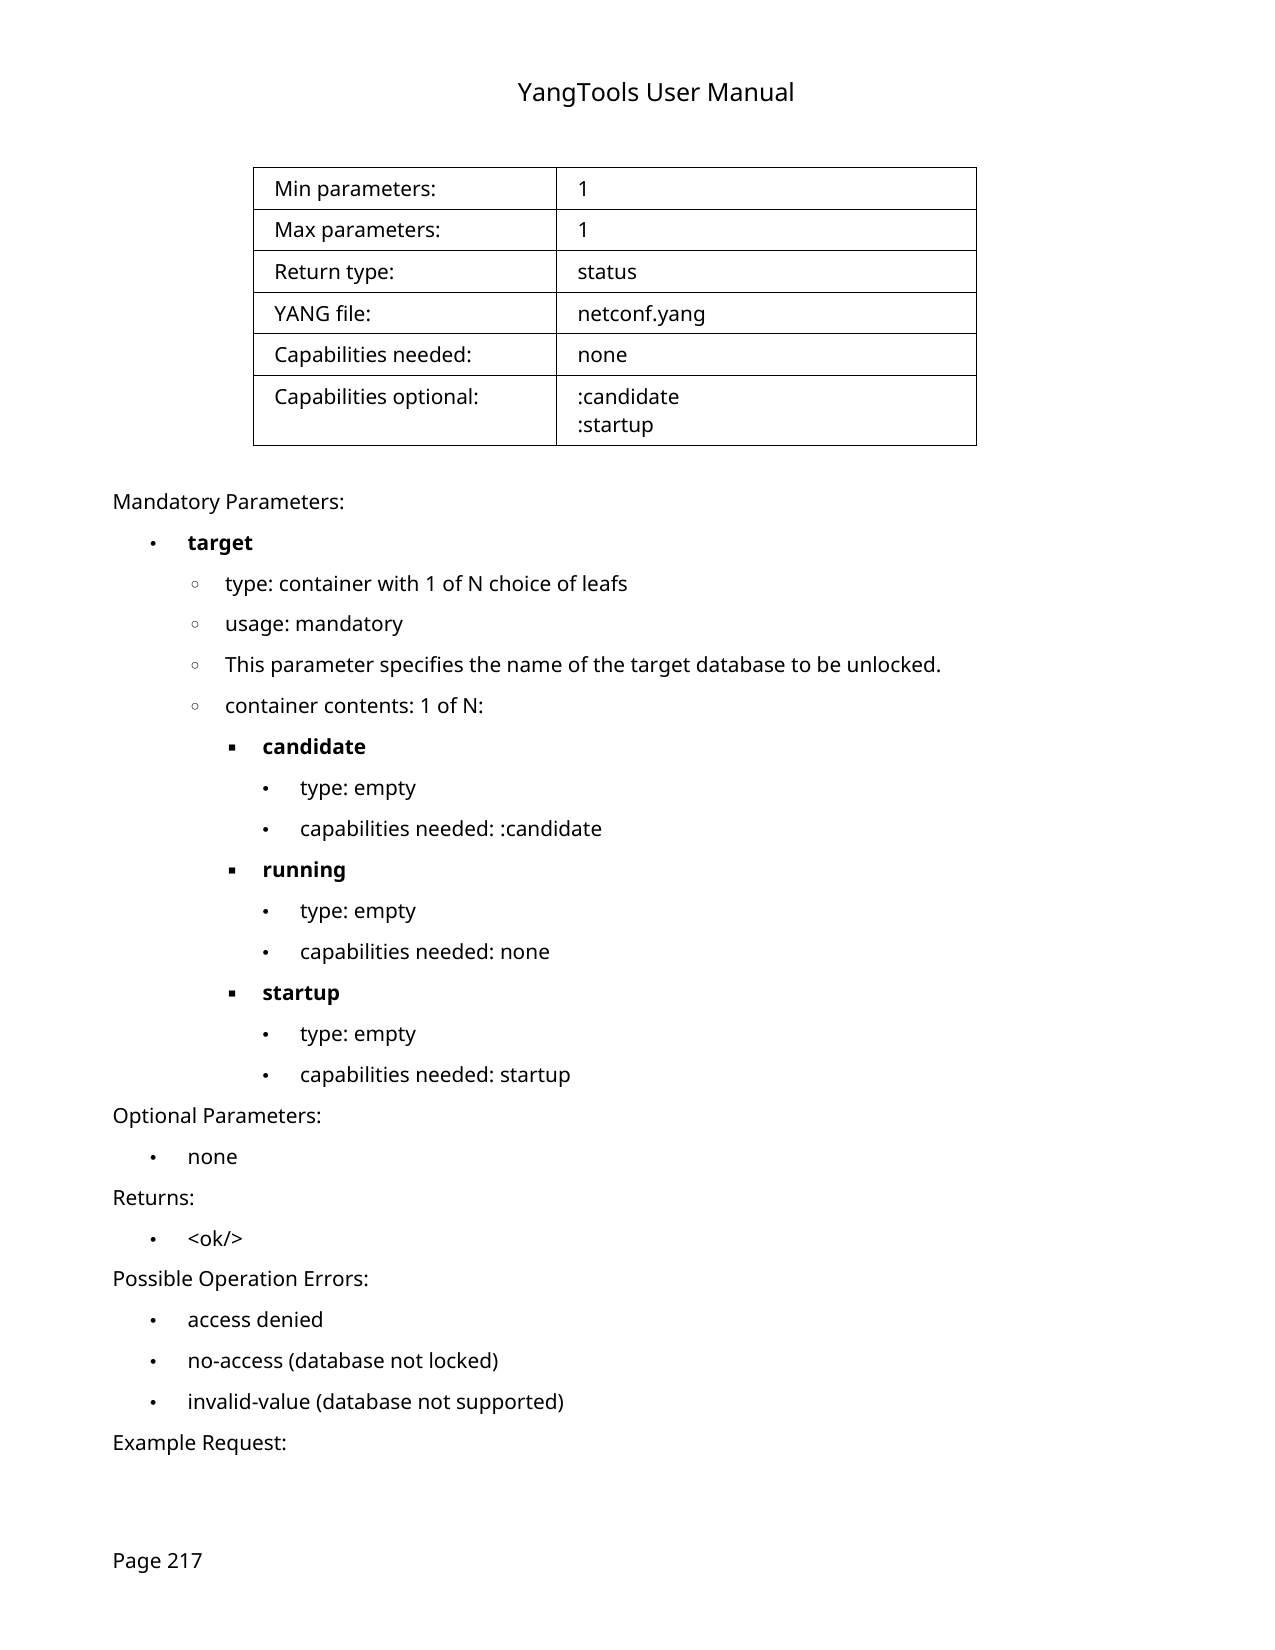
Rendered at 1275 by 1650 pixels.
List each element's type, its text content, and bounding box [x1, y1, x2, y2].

list access denied [150, 1306, 1200, 1334]
list type: empty [262, 773, 1200, 802]
table_header 1 [557, 168, 976, 208]
table_cell Capabilities needed: [254, 334, 556, 375]
table_cell netconf.yang [557, 293, 976, 333]
text Possible Operation Errors: [112, 1264, 1200, 1293]
text Optional Parameters: [112, 1101, 1200, 1129]
table_cell none [557, 334, 976, 375]
list usage: mandatory [187, 609, 1200, 638]
list target [150, 528, 1200, 556]
text Mandatory Parameters: [112, 487, 1200, 515]
list type: empty [262, 896, 1200, 924]
list capabilities needed: startup [262, 1060, 1200, 1088]
table_cell Return type: [254, 251, 556, 292]
table_cell Capabilities optional: [254, 376, 556, 445]
list startup [225, 978, 1200, 1006]
list container contents: 1 of N: [187, 691, 1200, 720]
list type: empty [262, 1019, 1200, 1047]
text Example Request: [112, 1428, 1200, 1457]
table_header Min parameters: [254, 168, 556, 208]
list invalid-value (database not supported) [150, 1387, 1200, 1416]
list capabilities needed: none [262, 937, 1200, 966]
text Returns: [112, 1183, 1200, 1211]
list <ok/> [150, 1224, 1200, 1252]
list running [225, 855, 1200, 884]
list candidate [225, 732, 1200, 761]
table_cell Max parameters: [254, 210, 556, 250]
table_cell YANG file: [254, 293, 556, 333]
list This parameter specifies the name of the target database to be unlocked. [187, 651, 1200, 679]
list none [150, 1142, 1200, 1170]
list no-access (database not locked) [150, 1346, 1200, 1375]
table_cell status [557, 251, 976, 292]
list type: container with 1 of N choice of leafs [187, 569, 1200, 597]
table_cell :candidate :startup [557, 376, 976, 445]
table_cell 1 [557, 210, 976, 250]
list capabilities needed: :candidate [262, 814, 1200, 843]
